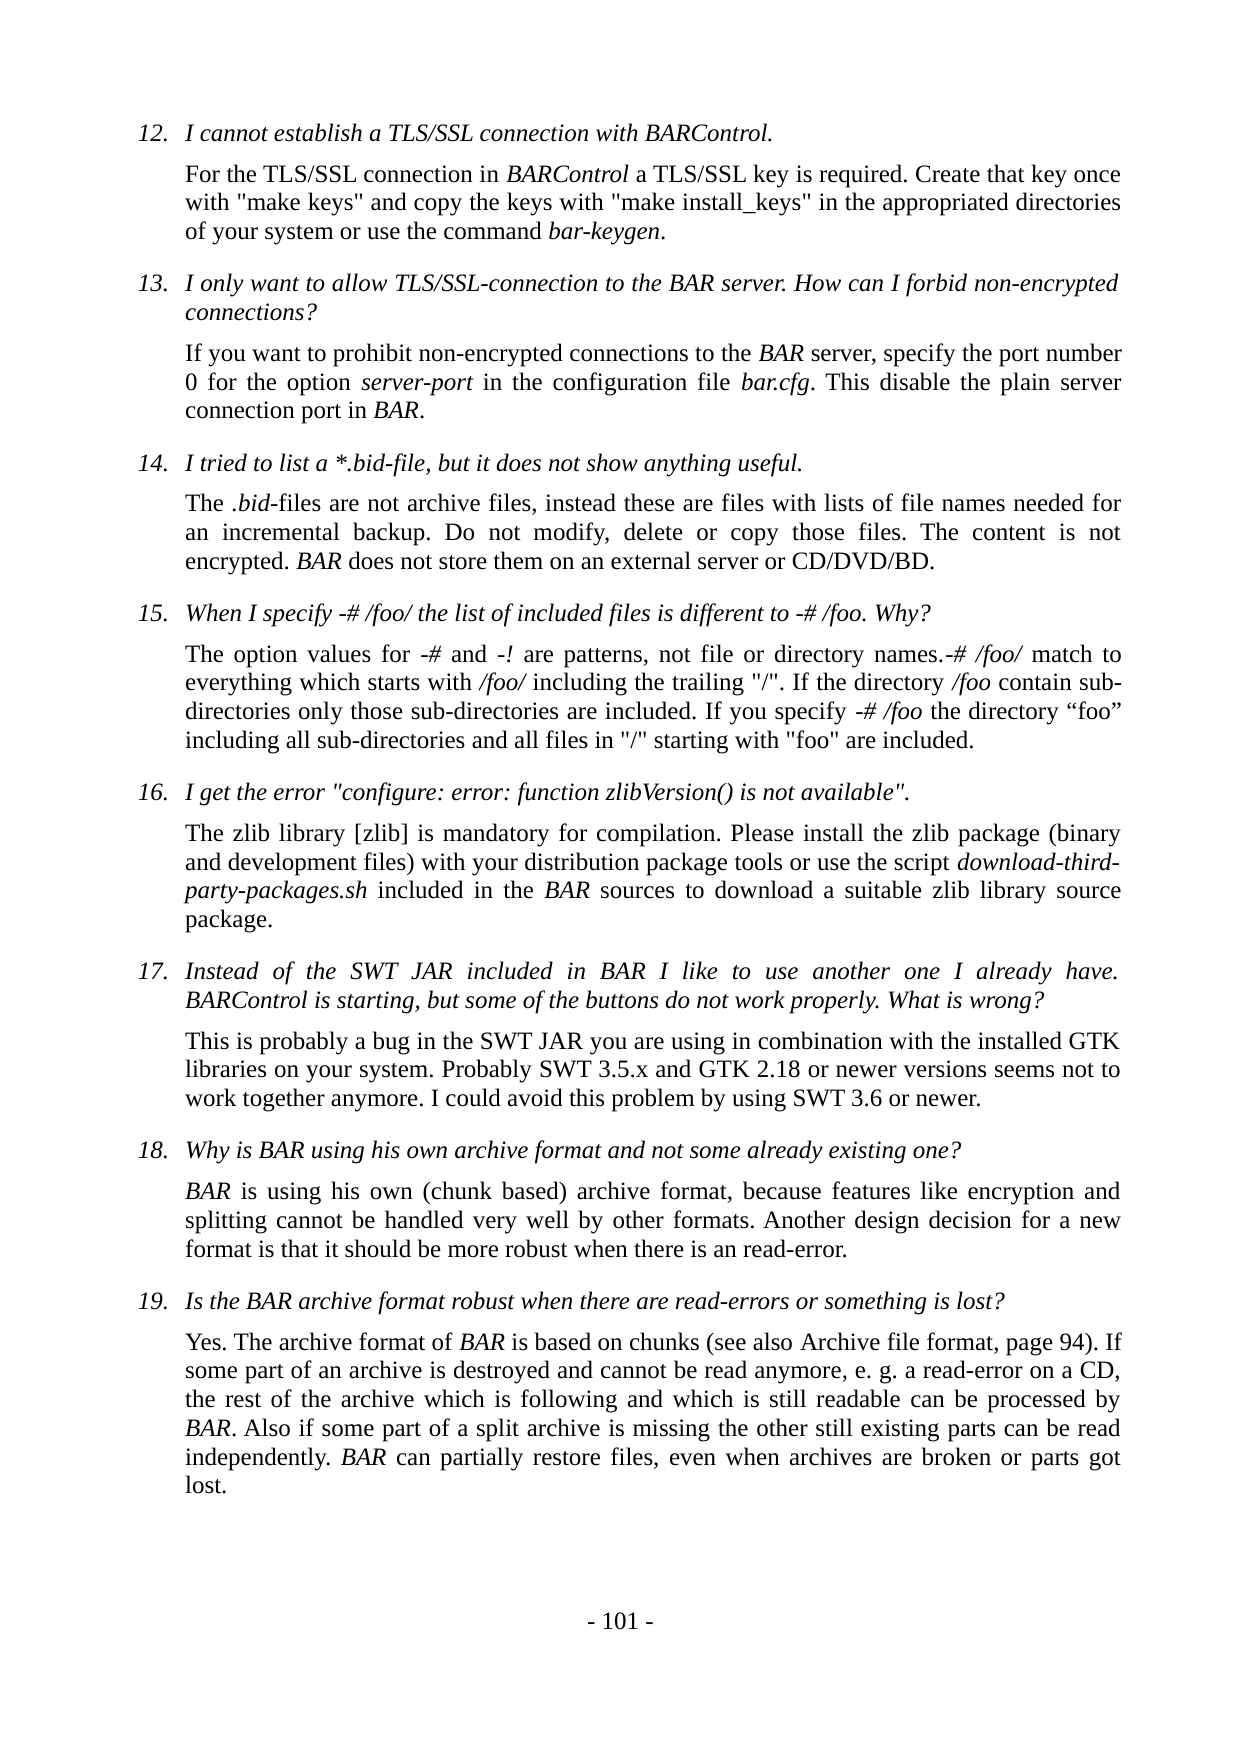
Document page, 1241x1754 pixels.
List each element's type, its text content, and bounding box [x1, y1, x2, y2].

text The zlib library [zlib] is mandatory for compilation. Please install the zlib package (binary and development files) with your distribution package tools or use the script download-third-party-packages.sh included in the BAR sources to download a suitable zlib library source package. [185, 818, 1122, 933]
text BAR is using his own (chunk based) archive format, because features like encryption and splitting cannot be handled very well by other formats. Another design decision for a new format is that it should be more robust when there is an read-error. [185, 1176, 1122, 1262]
list I tried to list a *.bid-file, but it does not show anything useful. [138, 448, 1122, 476]
text This is probably a bug in the SWT JAR you are using in combination with the installed GTK libraries on your system. Probably SWT 3.5.x and GTK 2.18 or newer versions seems not to work together anymore. I could avoid this problem by using SWT 3.6 or newer. [185, 1026, 1122, 1112]
list I only want to allow TLS/SSL-connection to the BAR server. How can I forbid non-encrypted connections? [138, 268, 1122, 326]
text The option values for -# and -! are patterns, not file or directory names.-# /foo/ match to everything which starts with /foo/ including the trailing "/". If the directory /foo contain sub-directories only those sub-directories are included. If you specify -# /foo the directory “foo” including all sub-directories and all files in "/" starting with "foo" are included. [185, 639, 1122, 754]
list Why is BAR using his own archive format and not some already existing one? [138, 1136, 1122, 1164]
text Yes. The archive format of BAR is based on chunks (see also Archive file format, page 94). If some part of an archive is destroyed and cannot be read anymore, e. g. a read-error on a CD, the rest of the archive which is following and which is still readable can be processed by BAR. Also if some part of a split archive is missing the other still existing parts can be read independently. BAR can partially restore files, even when archives are broken or parts got lost. [185, 1327, 1122, 1499]
list I cannot establish a TLS/SSL connection with BARControl. [138, 118, 1122, 147]
text The .bid-files are not archive files, instead these are files with lists of file names needed for an incremental backup. Do not modify, delete or copy those files. The content is not encrypted. BAR does not store them on an external server or CD/DVD/BD. [185, 488, 1122, 574]
text For the TLS/SSL connection in BARControl a TLS/SSL key is required. Create that key once with "make keys" and copy the keys with "make install_keys" in the appropriated directories of your system or use the command bar-keygen. [185, 159, 1122, 245]
list I get the error "configure: error: function zlibVersion() is not available". [138, 777, 1122, 806]
list Is the BAR archive format robust when there are read-errors or something is lost? [138, 1286, 1122, 1315]
list Instead of the SWT JAR included in BAR I like to use another one I already have. BARControl is starting, but some of the buttons do not work properly. What is wrong? [138, 956, 1122, 1014]
list When I specify -# /foo/ the list of included files is different to -# /foo. Why? [138, 598, 1122, 627]
text If you want to prohibit non-encrypted connections to the BAR server, specify the port number 0 for the option server-port in the configuration file bar.cfg. This disable the plain server connection port in BAR. [185, 338, 1122, 424]
